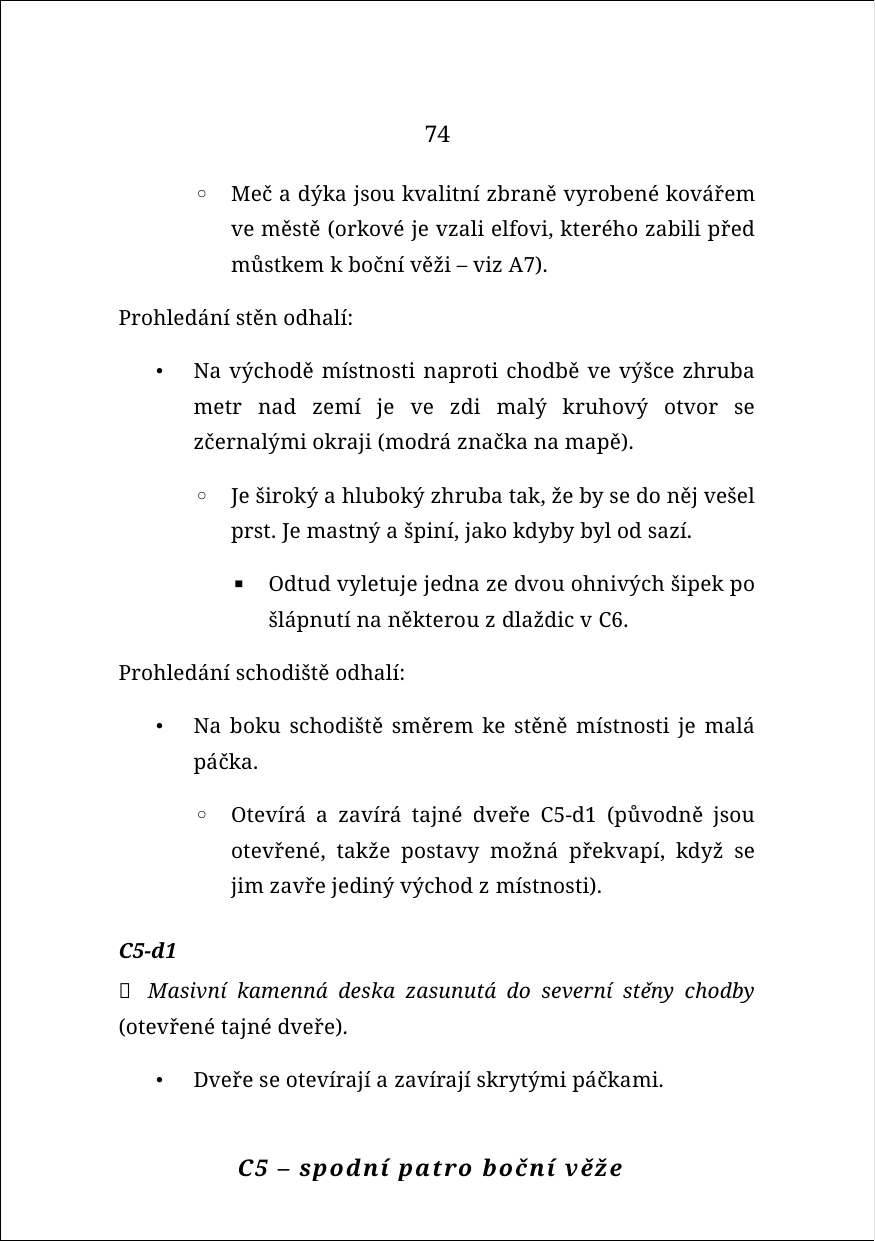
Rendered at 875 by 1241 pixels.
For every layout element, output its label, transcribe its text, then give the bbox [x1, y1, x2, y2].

text Prohledání stěn odhalí: [118, 303, 756, 332]
text 🚪 Masivní kamenná deska zasunutá do severní stěny chodby (otevřené tajné dveře). [118, 976, 756, 1040]
list Otevírá a⁠ zavírá tajné dveře C5-d1 (původně jsou otevřené, takže postavy možná překvapí, když se jim zavře jediný východ z⁠ místnosti). [193, 800, 756, 900]
list Odtud vyletuje jedna ze dvou ohnivých šipek po šlápnutí na některou z⁠ dlaždic v⁠ C6. [231, 569, 756, 633]
text Prohledání schodiště odhalí: [118, 658, 756, 687]
subtitle C5-d1 [118, 936, 756, 965]
list Na východě místnosti naproti chodbě ve výšce zhruba metr nad zemí je ve zdi malý kruhový otvor se zčernalými okraji (modrá značka na mapě). [156, 356, 756, 456]
list Meč a⁠ dýka jsou kvalitní zbraně vyrobené kovářem ve městě (orkové je vzali elfovi, kterého zabili před můstkem k⁠ boční věži – viz A7). [193, 179, 756, 278]
list Na boku schodiště směrem ke stěně místnosti je malá páčka. [156, 711, 756, 775]
list Dveře se otevírají a⁠ zavírají skrytými páčkami. [156, 1065, 756, 1094]
list Je široký a⁠ hluboký zhruba tak, že by se do něj vešel prst. Je mastný a⁠ špiní, jako kdyby byl od sazí. [193, 481, 756, 545]
